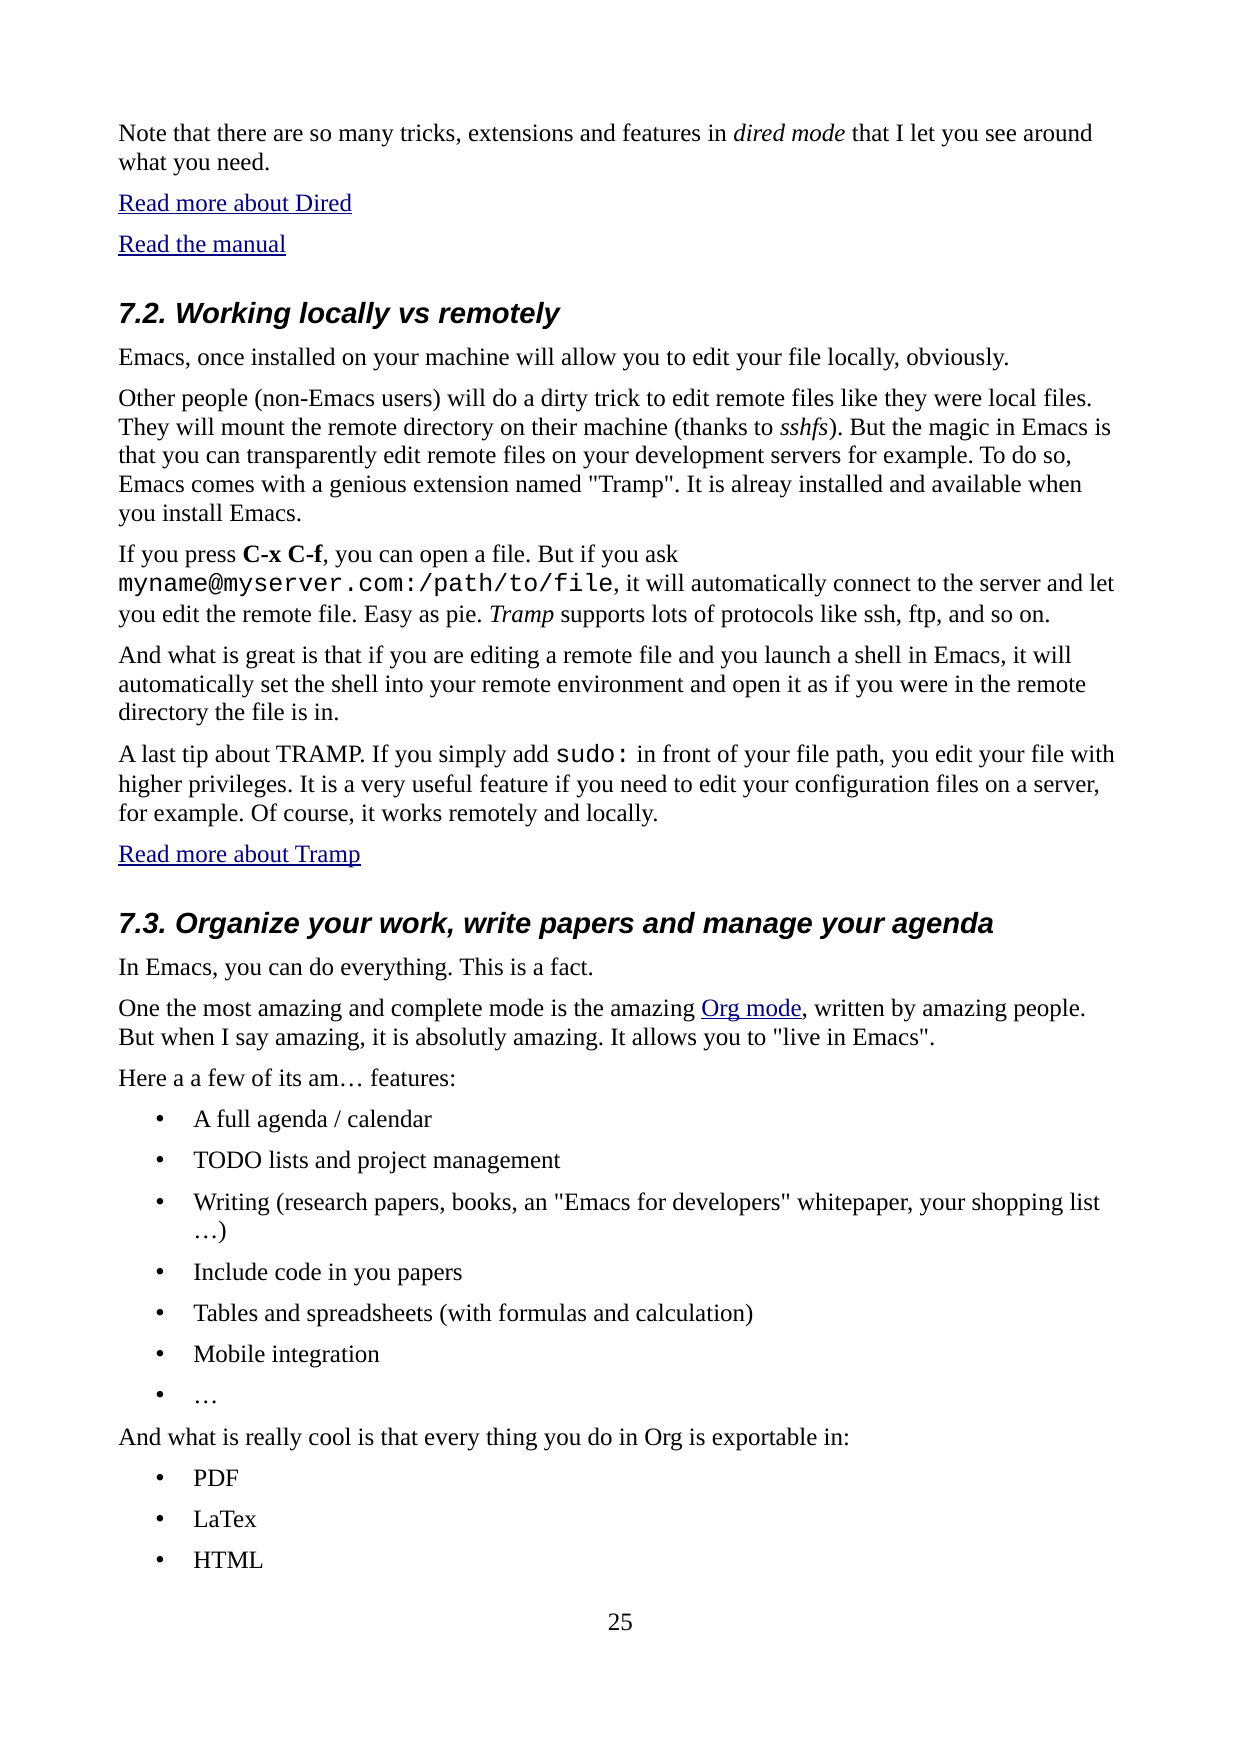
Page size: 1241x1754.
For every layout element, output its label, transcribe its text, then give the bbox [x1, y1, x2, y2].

list Tables and spreadsheets (with formulas and calculation) [156, 1298, 1122, 1327]
list Mobile integration [156, 1339, 1122, 1368]
text In Emacs, you can do everything. This is a fact. [118, 952, 1122, 981]
text Read more about Dired [118, 188, 1122, 217]
text And what is really cool is that every thing you do in Org is exportable in: [118, 1422, 1122, 1451]
subtitle Working locally vs remotely [118, 296, 1122, 329]
text Here a a few of its am… features: [118, 1063, 1122, 1092]
text Read more about Tramp [118, 839, 1122, 868]
list Writing (research papers, books, an "Emacs for developers" whitepaper, your shopping list …) [156, 1187, 1122, 1244]
text If you press C-x C-f, you can open a file. But if you ask myname@myserver.com:/path/to/file, it will automatically connect to the server and let you edit the remote file. Easy as pie. Tramp supports lots of protocols like ssh, ftp, and so on. [118, 539, 1122, 627]
list TODO lists and project management [156, 1146, 1122, 1174]
list HTML [156, 1546, 1122, 1574]
text Read the manual [118, 229, 1122, 258]
text Note that there are so many tricks, extensions and features in dired mode that I let you see around what you need. [118, 118, 1122, 176]
text Other people (non-Emacs users) will do a dirty trick to edit remote files like they were local files. They will mount the remote directory on their machine (thanks to sshfs). But the magic in Emacs is that you can transparently edit remote files on your development servers for example. To do so, Emacs comes with a genious extension named "Tramp". It is alreay installed and available when you install Emacs. [118, 383, 1122, 527]
text A last tip about TRAMP. If you simply add sudo: in front of your file path, you edit your file with higher privileges. It is a very useful feature if you need to edit your configuration files on a server, for example. Of course, it works remotely and locally. [118, 739, 1122, 827]
list LaTex [156, 1504, 1122, 1533]
subtitle Organize your work, write papers and manage your agenda [118, 906, 1122, 939]
list A full agenda / calendar [156, 1104, 1122, 1133]
text One the most amazing and complete mode is the amazing Org mode, written by amazing people. But when I say amazing, it is absolutly amazing. It allows you to "live in Emacs". [118, 993, 1122, 1051]
list Include code in you papers [156, 1257, 1122, 1286]
text And what is great is that if you are editing a remote file and you launch a shell in Emacs, it will automatically set the shell into your remote environment and open it as if you were in the remote directory the file is in. [118, 640, 1122, 726]
list PDF [156, 1463, 1122, 1492]
text Emacs, once installed on your machine will allow you to edit your file locally, obviously. [118, 342, 1122, 370]
list … [156, 1381, 1122, 1409]
